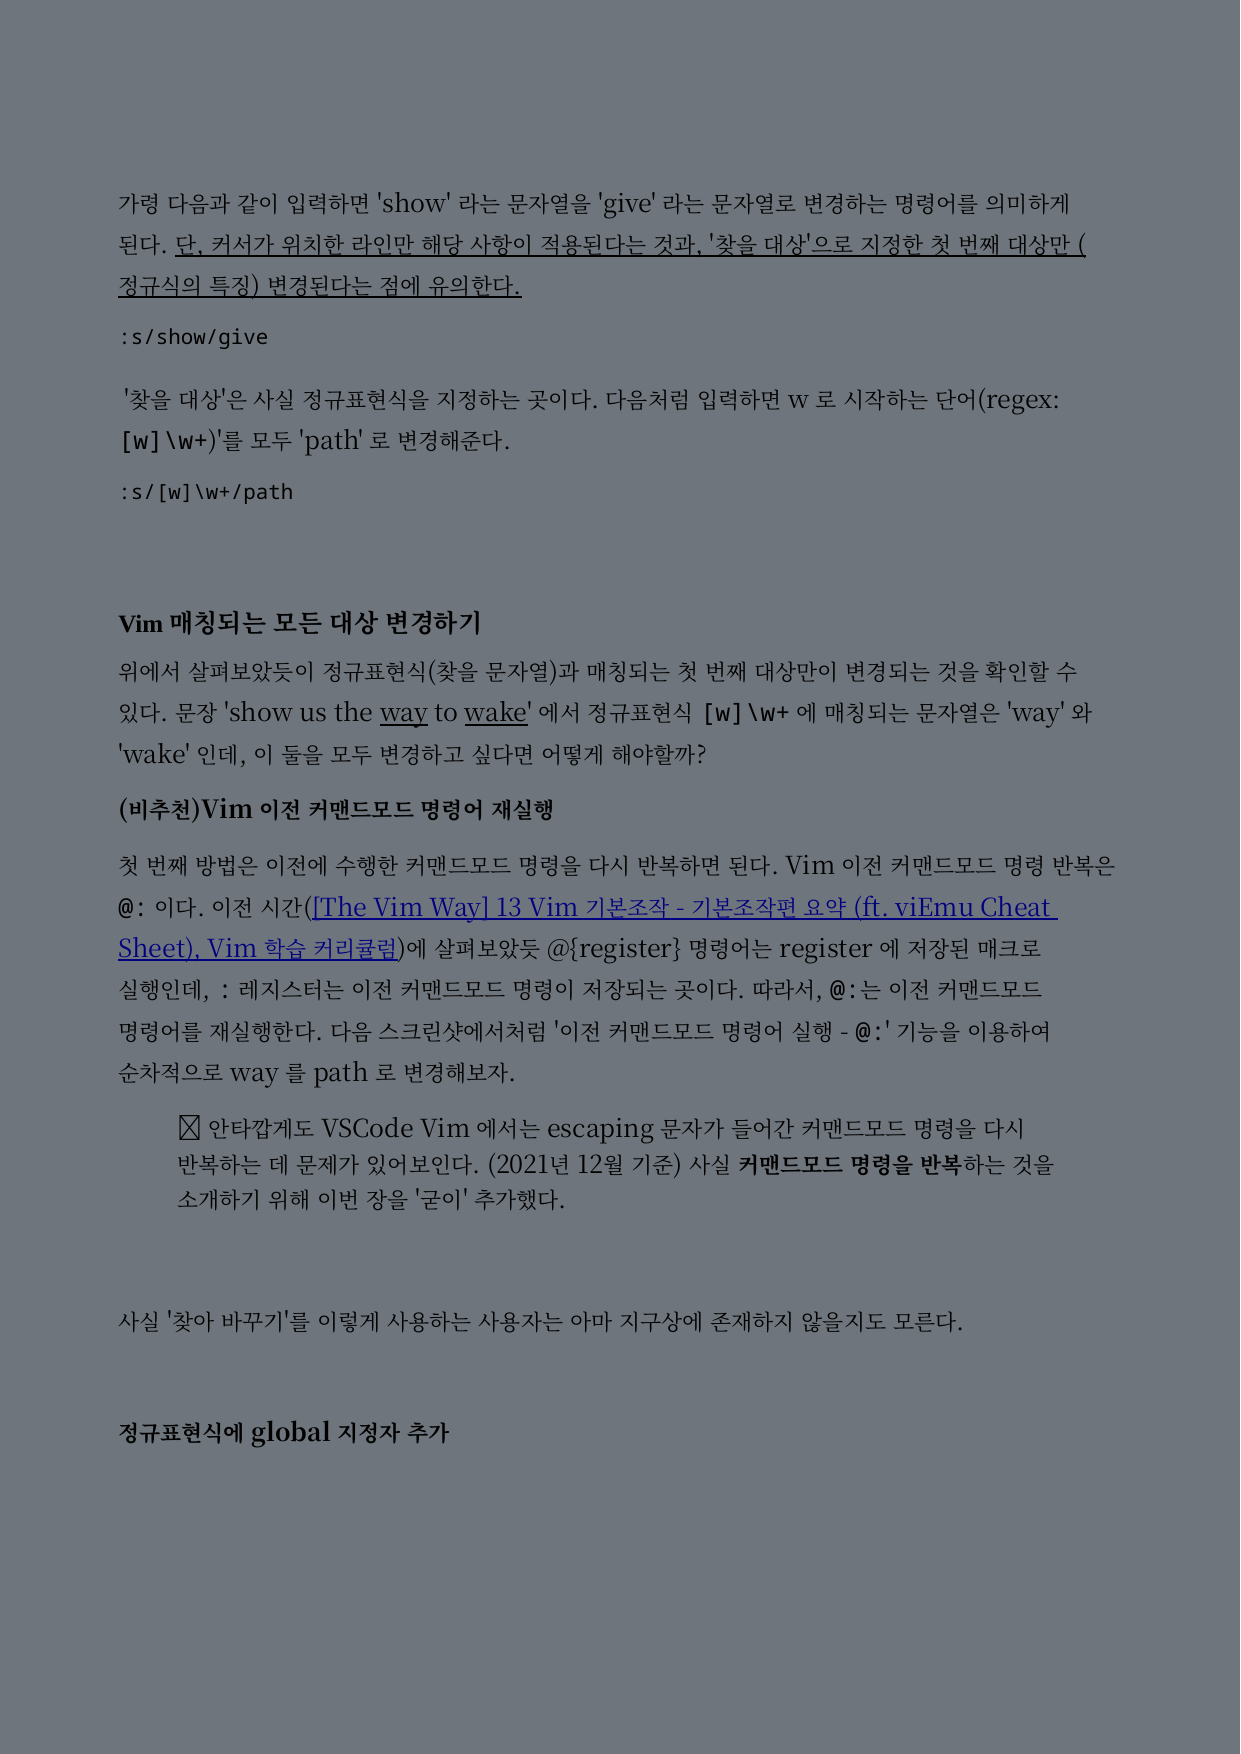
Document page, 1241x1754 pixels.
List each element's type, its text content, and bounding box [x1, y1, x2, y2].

text 위에서 살펴보았듯이 정규표현식(찾을 문자열)과 매칭되는 첫 번째 대상만이 변경되는 것을 확인할 수 있다. 문장 'show us the way to wake' 에서 정규표현식 [w]\w+ 에 매칭되는 문자열은 'way' 와 'wake' 인데, 이 둘을 모두 변경하고 싶다면 어떻게 해야할까? [118, 652, 1122, 770]
text '찾을 대상'은 사실 정규표현식을 지정하는 곳이다. 다음처럼 입력하면 w 로 시작하는 단어(regex: [w]\w+)'를 모두 'path' 로 변경해준다. [118, 380, 1122, 457]
text 가령 다음과 같이 입력하면 'show' 라는 문자열을 'give' 라는 문자열로 변경하는 명령어를 의미하게 된다. 단, 커서가 위치한 라인만 해당 사항이 적용된다는 것과, '찾을 대상'으로 지정한 첫 번째 대상만 (정규식의 특징) 변경된다는 점에 유의한다. [118, 183, 1122, 302]
text :s/show/give [118, 322, 1122, 350]
text 💥 안타깝게도 VSCode Vim 에서는 escaping 문자가 들어간 커맨드모드 명령을 다시 반복하는 데 문제가 있어보인다. (2021년 12월 기준) 사실 커맨드모드 명령을 반복하는 것을 소개하기 위해 이번 장을 '굳이' 추가했다. [177, 1108, 1063, 1216]
text (비추천)Vim 이전 커맨드모드 명령어 재실행 [118, 790, 1122, 826]
text 정규표현식에 global 지정자 추가 [118, 1413, 1122, 1449]
subtitle Vim 매칭되는 모든 대상 변경하기 [118, 603, 1122, 639]
text :s/[w]\w+/path [118, 477, 1122, 505]
text 첫 번째 방법은 이전에 수행한 커맨드모드 명령을 다시 반복하면 된다. Vim 이전 커맨드모드 명령 반복은 @: 이다. 이전 시간([The Vim Way] 13 Vim 기본조작 - 기본조작편 요약 (ft. viEmu Cheat Sheet), Vim 학습 커리큘럼)에 살펴보았듯 @{register} 명령어는 register 에 저장된 매크로 실행인데, : 레지스터는 이전 커맨드모드 명령이 저장되는 곳이다. 따라서, @:는 이전 커맨드모드 명령어를 재실행한다. 다음 스크린샷에서처럼 '이전 커맨드모드 명령어 실행 - @:' 기능을 이용하여 순차적으로 way 를 path 로 변경해보자. [118, 846, 1122, 1088]
text 사실 '찾아 바꾸기'를 이렇게 사용하는 사용자는 아마 지구상에 존재하지 않을지도 모른다. [118, 1301, 1122, 1337]
